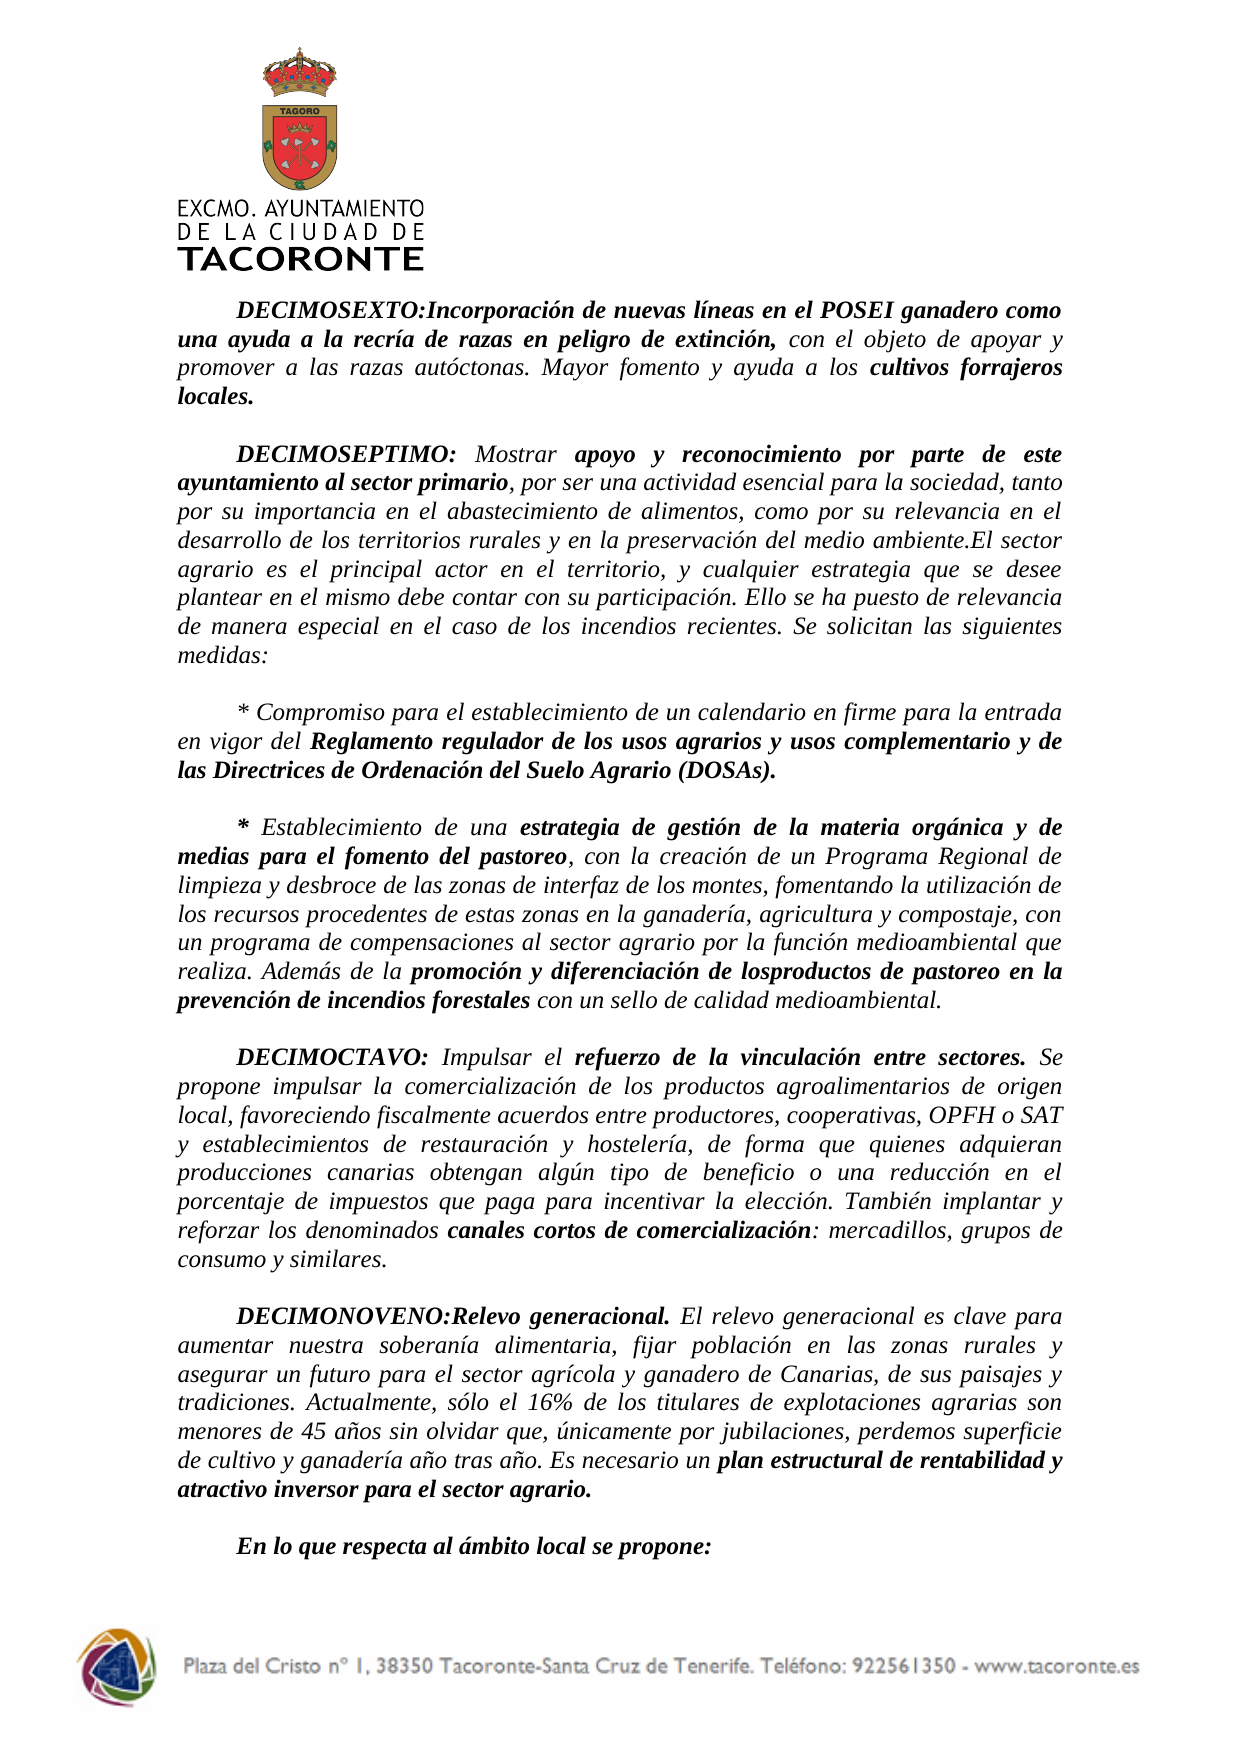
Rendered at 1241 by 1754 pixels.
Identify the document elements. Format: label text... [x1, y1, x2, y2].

text DECIMOCTAVO: Impulsar el refuerzo de la vinculación entre sectores. Se propone impulsar la comercialización de los productos agroalimentarios de origen local, favoreciendo fiscalmente acuerdos entre productores, cooperativas, OPFH o SAT y establecimientos de restauración y hostelería, de forma que quienes adquieran producciones canarias obtengan algún tipo de beneficio o una reducción en el porcentaje de impuestos que paga para incentivar la elección. También implantar y reforzar los denominados canales cortos de comercialización: mercadillos, grupos de consumo y similares. [177, 1042, 1063, 1272]
text DECIMOSEPTIMO: Mostrar apoyo y reconocimiento por parte de este ayuntamiento al sector primario, por ser una actividad esencial para la sociedad, tanto por su importancia en el abastecimiento de alimentos, como por su relevancia en el desarrollo de los territorios rurales y en la preservación del medio ambiente.El sector agrario es el principal actor en el territorio, y cualquier estrategia que se desee plantear en el mismo debe contar con su participación. Ello se ha puesto de relevancia de manera especial en el caso de los incendios recientes. Se solicitan las siguientes medidas: [177, 439, 1063, 669]
text * Compromiso para el establecimiento de un calendario en firme para la entrada en vigor del Reglamento regulador de los usos agrarios y usos complementario y de las Directrices de Ordenación del Suelo Agrario (DOSAs). [177, 697, 1063, 784]
text * Establecimiento de una estrategia de gestión de la materia orgánica y de medias para el fomento del pastoreo, con la creación de un Programa Regional de limpieza y desbroce de las zonas de interfaz de los montes, fomentando la utilización de los recursos procedentes de estas zonas en la ganadería, agricultura y compostaje, con un programa de compensaciones al sector agrario por la función medioambiental que realiza. Además de la promoción y diferenciación de losproductos de pastoreo en la prevención de incendios forestales con un sello de calidad medioambiental. [177, 812, 1063, 1014]
picture [177, 47, 424, 271]
text DECIMONOVENO:Relevo generacional. El relevo generacional es clave para aumentar nuestra soberanía alimentaria, fijar población en las zonas rurales y asegurar un futuro para el sector agrícola y ganadero de Canarias, de sus paisajes y tradiciones. Actualmente, sólo el 16% de los titulares de explotaciones agrarias son menores de 45 años sin olvidar que, únicamente por jubilaciones, perdemos superficie de cultivo y ganadería año tras año. Es necesario un plan estructural de rentabilidad y atractivo inversor para el sector agrario. [177, 1301, 1063, 1502]
text En lo que respecta al ámbito local se propone: [177, 1531, 1063, 1560]
picture [71, 1616, 1150, 1722]
text DECIMOSEXTO:Incorporación de nuevas líneas en el POSEI ganadero como una ayuda a la recría de razas en peligro de extinción, con el objeto de apoyar y promover a las razas autóctonas. Mayor fomento y ayuda a los cultivos forrajeros locales. [177, 295, 1063, 410]
